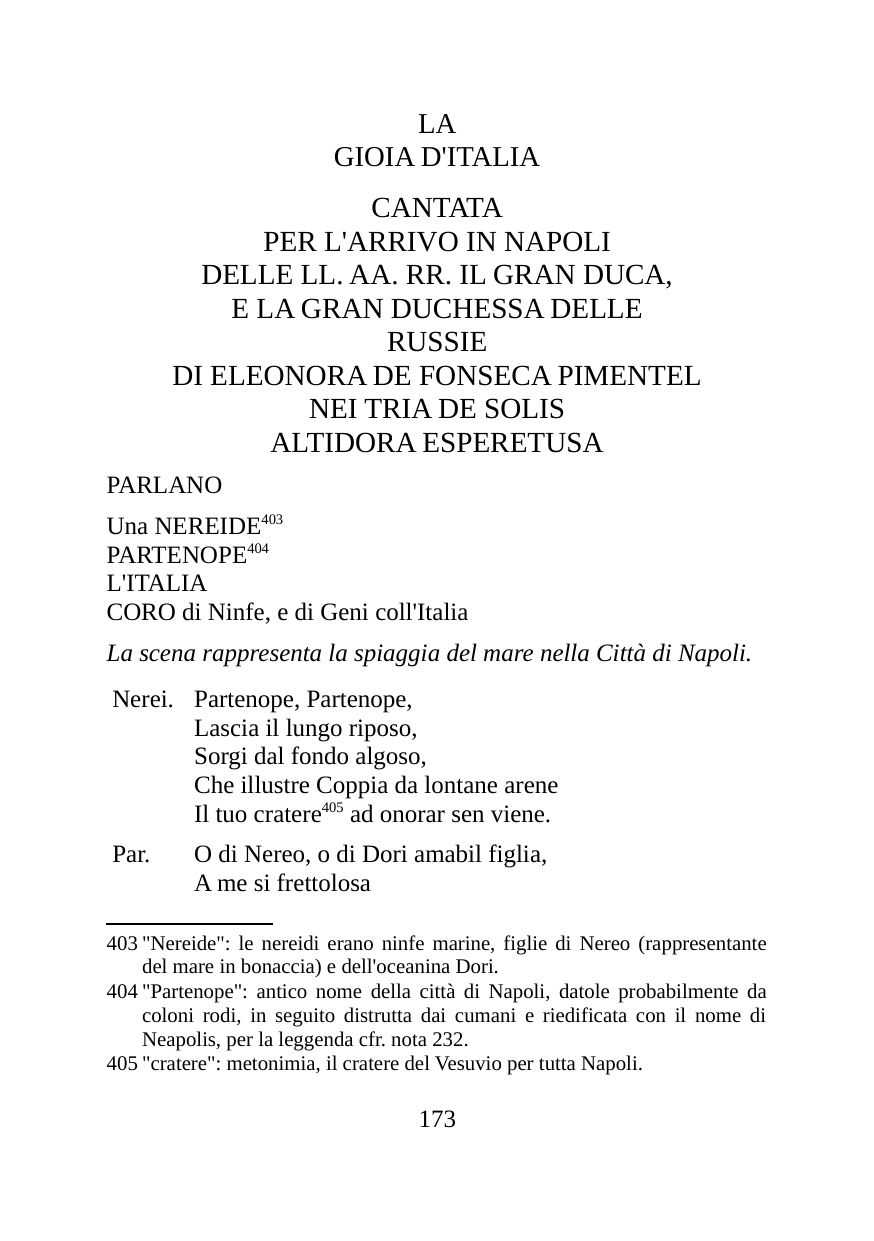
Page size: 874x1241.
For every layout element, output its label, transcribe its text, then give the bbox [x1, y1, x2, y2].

text Una NEREIDE [106, 511, 768, 540]
table_cell O di Nereo, o di Dori amabil figlia, A me si frettolosa [188, 834, 768, 902]
text La scena rappresenta la spiaggia del mare nella Città di Napoli. [106, 638, 768, 666]
subtitle LA GIOIA D'ITALIA [106, 106, 768, 173]
text PARTENOPE [106, 540, 768, 568]
text "Nereide": le nereidi erano ninfe marine, figlie di Nereo (rappresentante del mare in bonaccia) e dell'oceanina Dori. [106, 930, 768, 978]
table_header Partenope, Partenope, Lascia il lungo riposo, Sorgi dal fondo algoso, Che illustre Coppia da lontane arene Il tuo cratere ad onorar sen viene. [188, 678, 768, 833]
text CORO di Ninfe, e di Geni coll'Italia [106, 597, 768, 626]
text CANTATA PER L'ARRIVO IN NAPOLI DELLE LL. AA. RR. IL GRAN DUCA, E LA GRAN DUCHESSA DELLE RUSSIE DI ELEONORA DE FONSECA PIMENTEL NEI TRIA DE SOLIS ALTIDORA ESPERETUSA [106, 190, 768, 459]
table_header Nerei. [106, 678, 188, 833]
text "Partenope": antico nome della città di Napoli, datole probabilmente da coloni rodi, in seguito distrutta dai cumani e riedificata con il nome di Neapolis, per la leggenda cfr. nota 232. [106, 978, 768, 1051]
table_cell Par. [106, 834, 188, 902]
text L'ITALIA [106, 568, 768, 597]
text PARLANO [106, 470, 768, 499]
